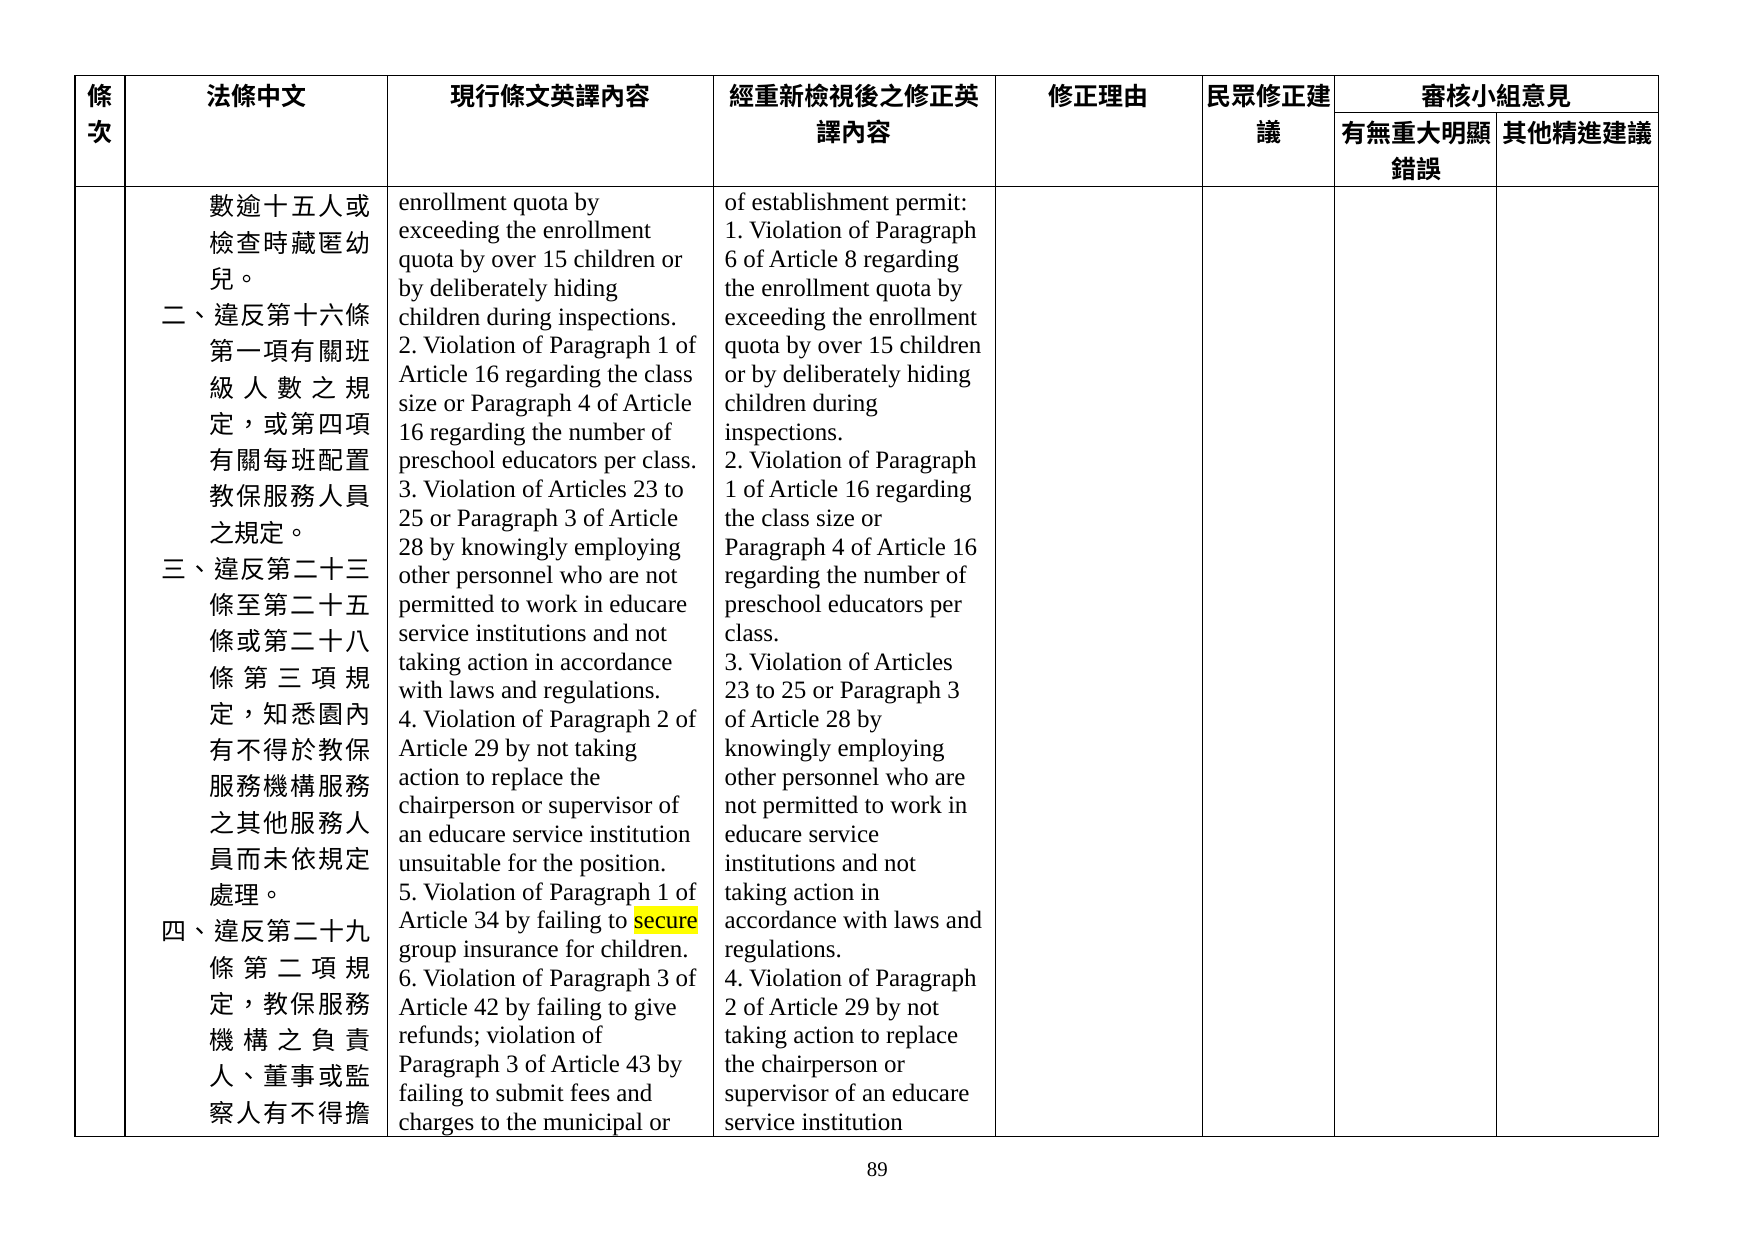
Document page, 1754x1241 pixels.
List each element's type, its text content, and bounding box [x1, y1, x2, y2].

table_cell [1203, 187, 1334, 1136]
table_cell [1335, 187, 1496, 1136]
table_cell [1497, 187, 1658, 1136]
table_header 修正理由 [996, 76, 1202, 186]
table_cell [996, 187, 1202, 1136]
table_header 法條中文 [126, 76, 387, 186]
table_header 條次 [76, 76, 124, 186]
table_cell [76, 187, 124, 1136]
table_header 民眾修正建議 [1203, 76, 1334, 186]
table_cell 其他精進建議 [1497, 113, 1658, 186]
table_cell of establishment permit: 1. Violation of Paragraph 6 of Article 8 regarding the enrollment quota by exceeding the enrollment quota by over 15 children or by deliberately hiding children during inspections. 2. Violation of Paragraph 1 of Article 16 regarding the class size or Paragraph 4 of Article 16 regarding the number of preschool educators per class. 3. Violation of Articles 23 to 25 or Paragraph 3 of Article 28 by knowingly employing other personnel who are not permitted to work in educare service institutions and not taking action in accordance with laws and regulations. 4. Violation of Paragraph 2 of Article 29 by not taking action to replace the chairperson or supervisor of an educare service institution [714, 187, 995, 1136]
table_cell 有無重大明顯錯誤 [1335, 113, 1496, 186]
table_header 現行條文英譯內容 [388, 76, 713, 186]
table_cell enrollment quota by exceeding the enrollment quota by over 15 children or by deliberately hiding children during inspections. 2. Violation of Paragraph 1 of Article 16 regarding the class size or Paragraph 4 of Article 16 regarding the number of preschool educators per class. 3. Violation of Articles 23 to 25 or Paragraph 3 of Article 28 by knowingly employing other personnel who are not permitted to work in educare service institutions and not taking action in accordance with laws and regulations. 4. Violation of Paragraph 2 of Article 29 by not taking action to replace the chairperson or supervisor of an educare service institution unsuitable for the position. 5. Violation of Paragraph 1 of Article 34 by failing to secure group insurance for children. 6. Violation of Paragraph 3 of Article 42 by failing to give refunds; violation of Paragraph 3 of Article 43 by failing to submit fees and charges to the municipal or [388, 187, 713, 1136]
table_header 經重新檢視後之修正英譯內容 [714, 76, 995, 186]
table_cell 數逾十五人或檢查時藏匿幼兒。 二、違反第十六條第一項有關班級人數之規定，或第四項有關每班配置教保服務人員之規定。 三、違反第二十三條至第二十五條或第二十八條第三項規定，知悉園內有不得於教保服務機構服務之其他服務人員而未依規定處理。 四、違反第二十九條第二項規定，教保服務機構之負責人、董事或監察人有不得擔 [126, 187, 387, 1136]
table_header 審核小組意見 [1335, 76, 1658, 112]
